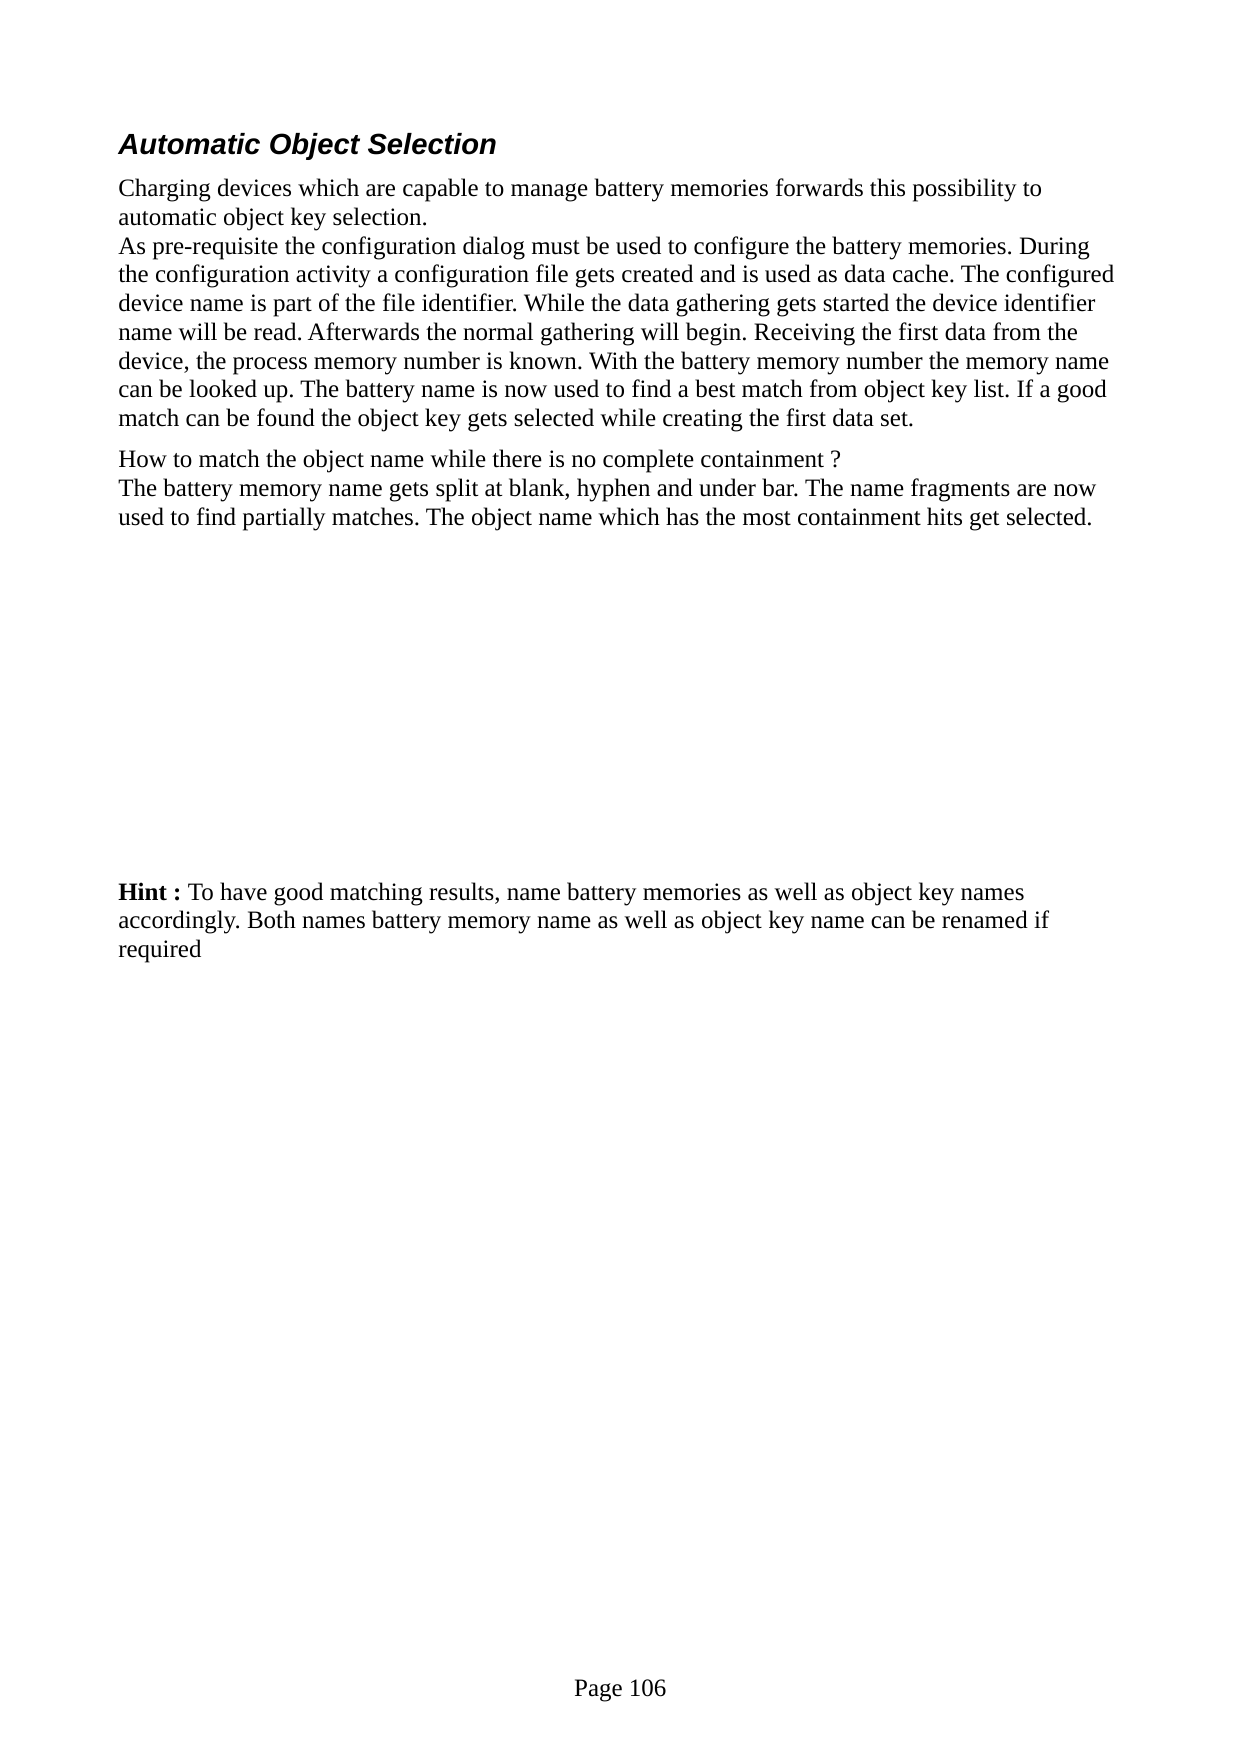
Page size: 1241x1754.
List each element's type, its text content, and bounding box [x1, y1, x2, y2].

text How to match the object name while there is no complete containment ? The battery memory name gets split at blank, hyphen and under bar. The name fragments are now used to find partially matches. The object name which has the most containment hits get selected. [118, 444, 1122, 531]
text Hint : To have good matching results, name battery memories as well as object key names accordingly. Both names battery memory name as well as object key name can be renamed if required [118, 877, 1122, 963]
subtitle Automatic Object Selection [118, 127, 1122, 161]
text Charging devices which are capable to manage battery memories forwards this possibility to automatic object key selection. As pre-requisite the configuration dialog must be used to configure the battery memories. During the configuration activity a configuration file gets created and is used as data cache. The configured device name is part of the file identifier. While the data gathering gets started the device identifier name will be read. Afterwards the normal gathering will begin. Receiving the first data from the device, the process memory number is known. With the battery memory number the memory name can be looked up. The battery name is now used to find a best match from object key list. If a good match can be found the object key gets selected while creating the first data set. [118, 173, 1122, 432]
